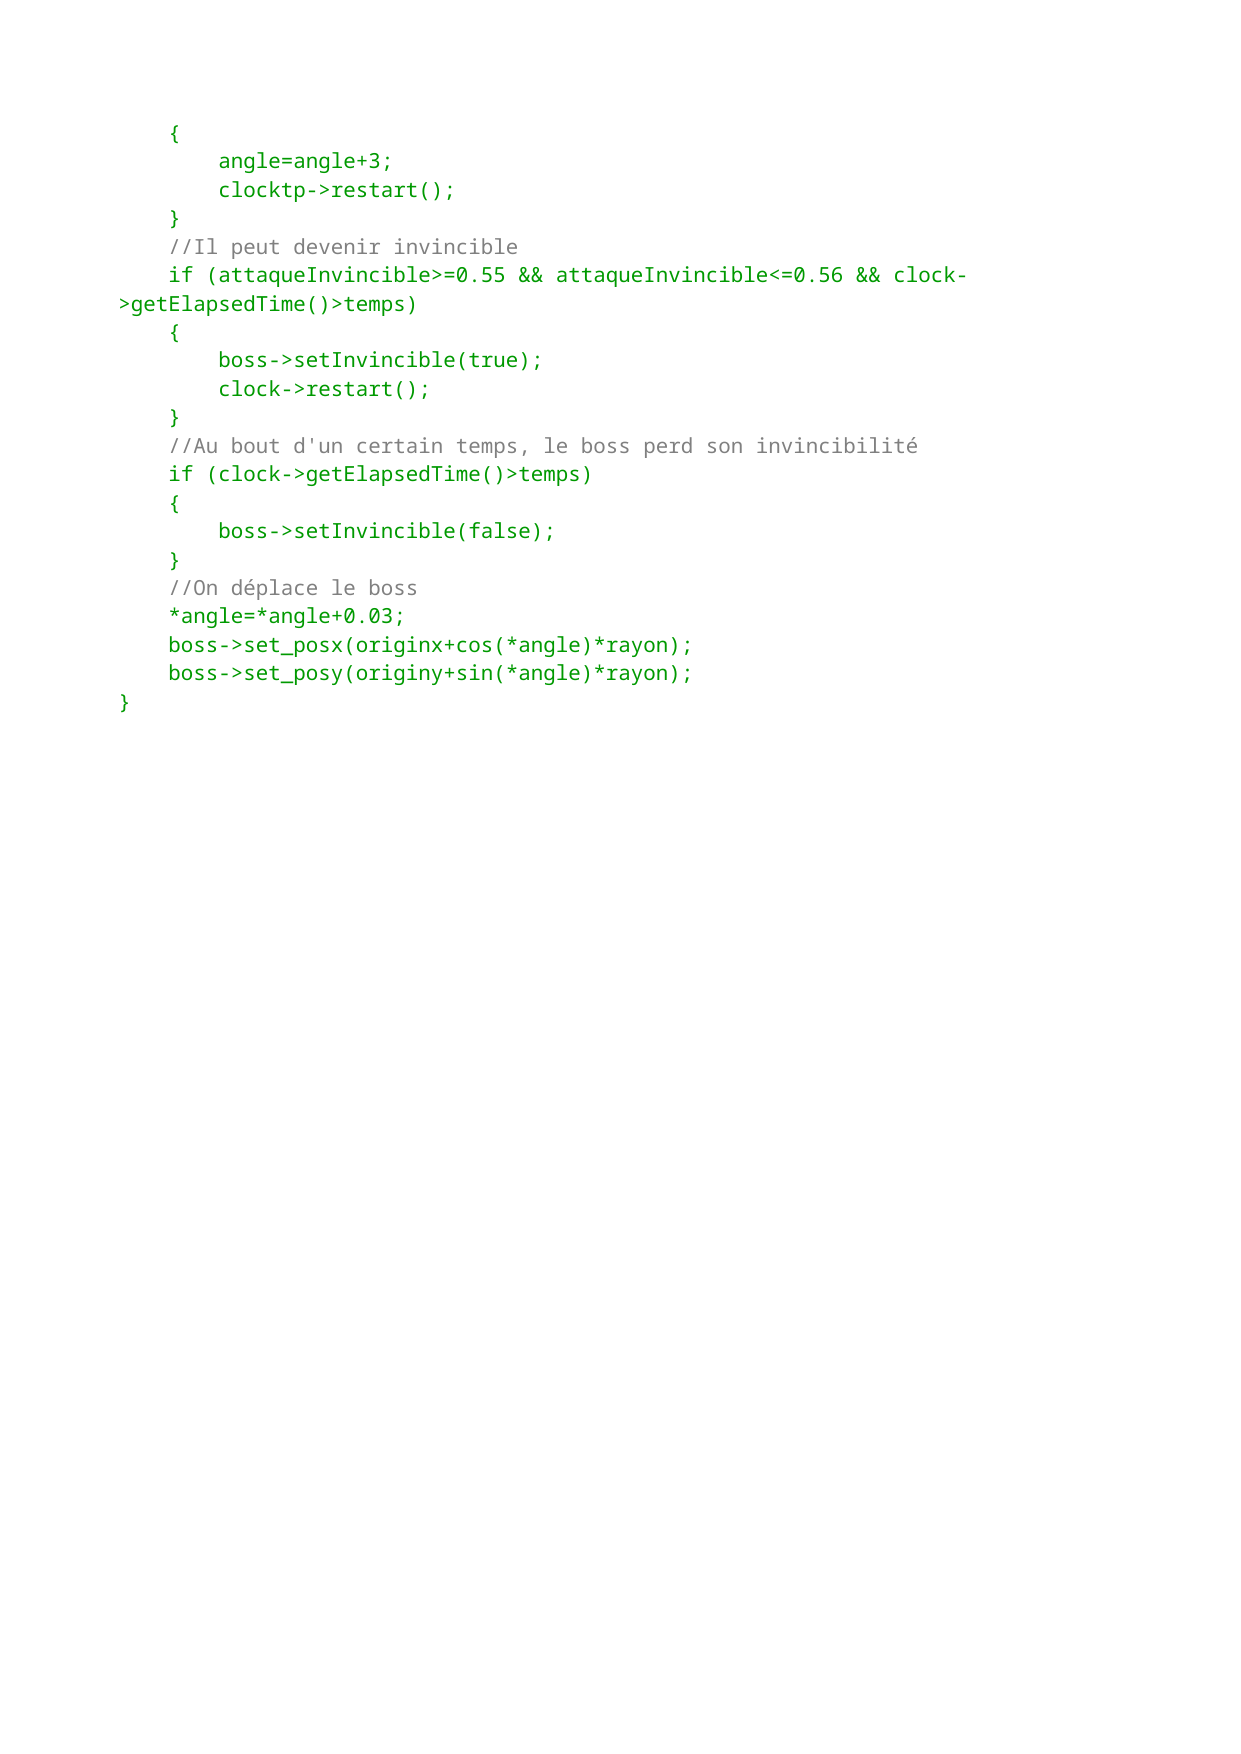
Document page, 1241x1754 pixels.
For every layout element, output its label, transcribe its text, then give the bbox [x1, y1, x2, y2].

text *angle=*angle+0.03; [118, 602, 1122, 630]
text } [118, 203, 1122, 232]
text //Au bout d'un certain temps, le boss perd son invincibilité [118, 431, 1122, 459]
text { [118, 118, 1122, 147]
text { [118, 488, 1122, 516]
text } [118, 687, 1122, 715]
text { [118, 317, 1122, 346]
text boss->set_posy(originy+sin(*angle)*rayon); [118, 658, 1122, 687]
text boss->setInvincible(true); [118, 346, 1122, 374]
text //On déplace le boss [118, 573, 1122, 602]
text boss->setInvincible(false); [118, 516, 1122, 545]
text //Il peut devenir invincible [118, 232, 1122, 260]
text if (clock->getElapsedTime()>temps) [118, 459, 1122, 488]
text clock->restart(); [118, 374, 1122, 402]
text if (attaqueInvincible>=0.55 && attaqueInvincible<=0.56 && clock->getElapsedTime()>temps) [118, 260, 1122, 317]
text } [118, 402, 1122, 431]
text } [118, 545, 1122, 573]
text boss->set_posx(originx+cos(*angle)*rayon); [118, 630, 1122, 658]
text angle=angle+3; [118, 147, 1122, 175]
text clocktp->restart(); [118, 175, 1122, 203]
